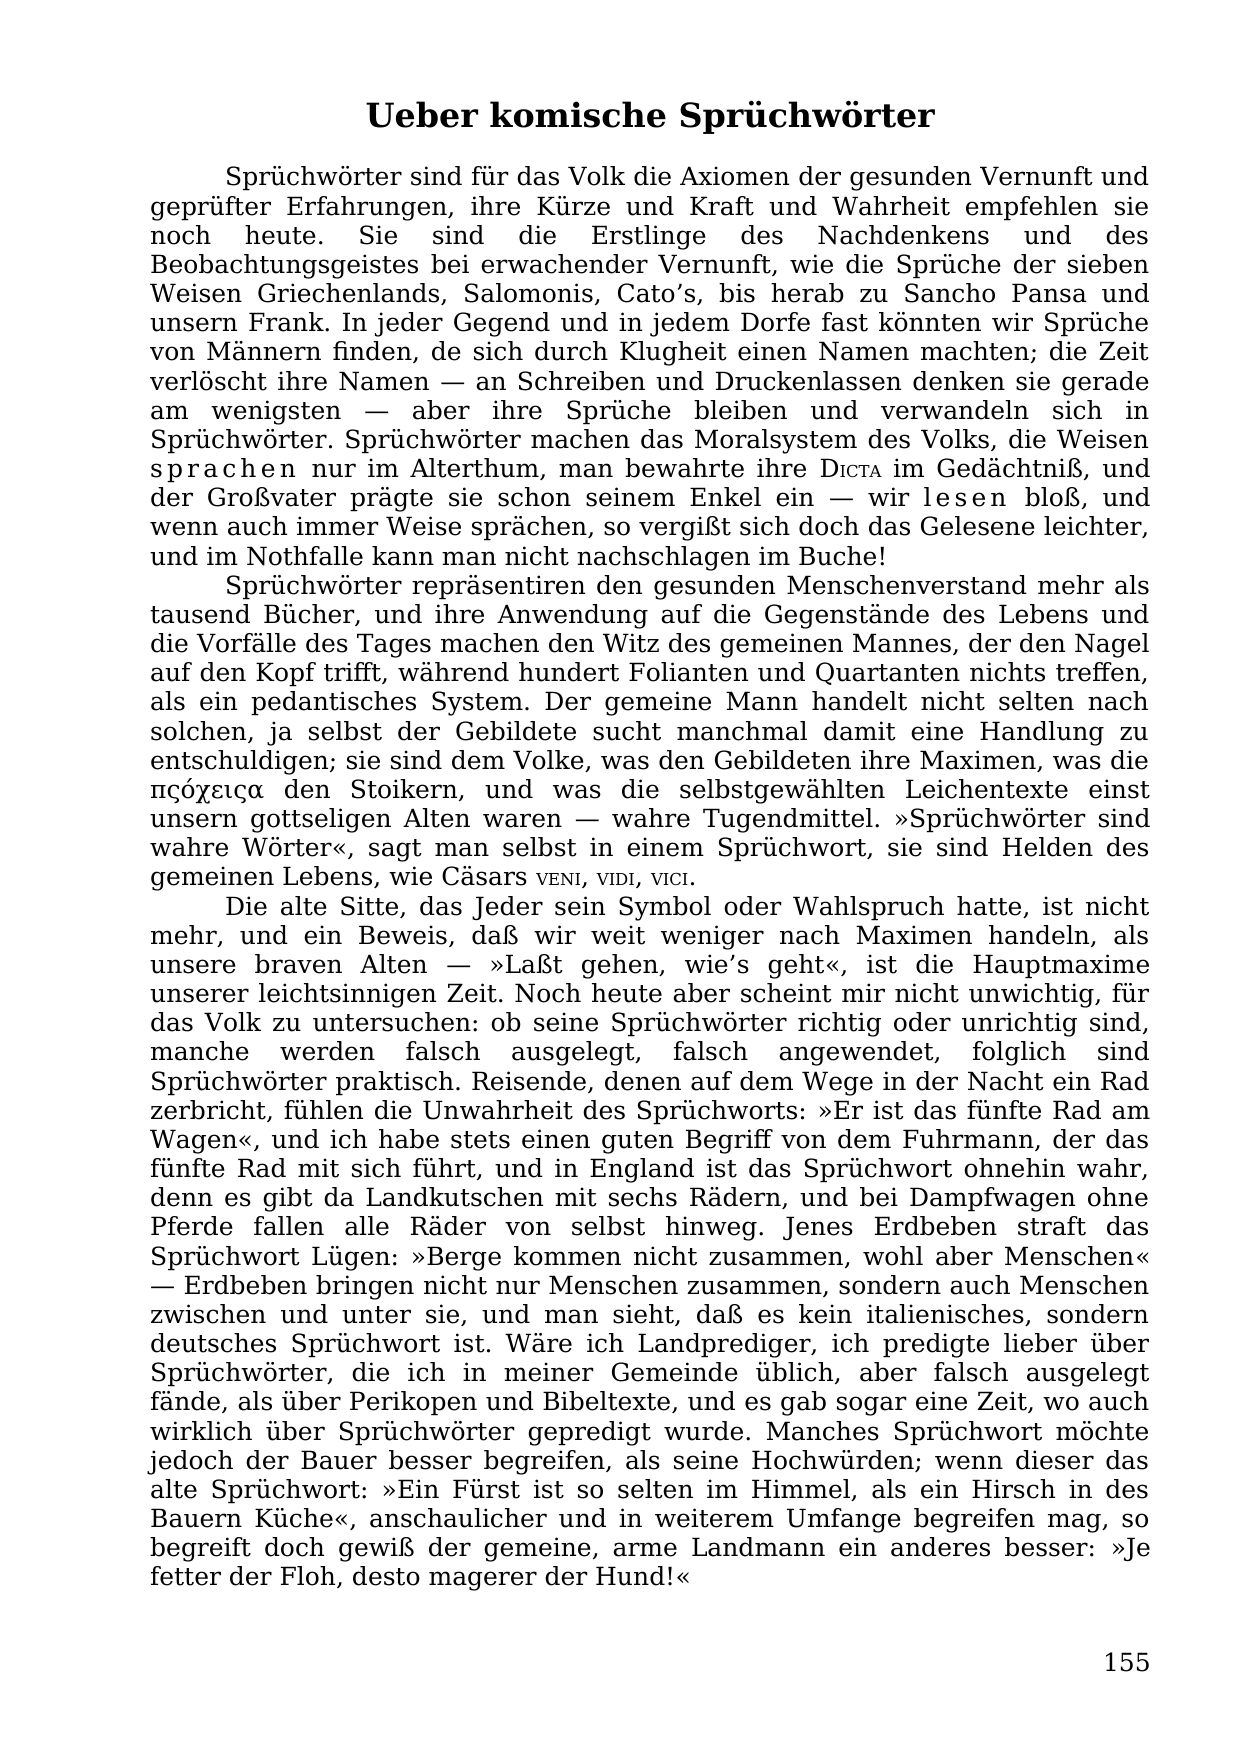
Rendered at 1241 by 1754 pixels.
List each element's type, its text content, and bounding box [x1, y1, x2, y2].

text Die alte Sitte, das Jeder sein Symbol oder Wahlspruch hatte, ist nicht mehr, und ein Beweis, daß wir weit weniger nach Maximen handeln, als unsere braven Alten — »Laßt gehen, wie’s geht«, ist die Hauptmaxime unserer leichtsinnigen Zeit. Noch heute aber scheint mir nicht unwichtig, für das Volk zu untersuchen: ob seine Sprüchwörter richtig oder unrichtig sind, manche werden falsch ausgelegt, falsch angewendet, folglich sind Sprüchwörter praktisch. Reisende, denen auf dem Wege in der Nacht ein Rad zerbricht, fühlen die Unwahrheit des Sprüchworts: »Er ist das fünfte Rad am Wagen«, und ich habe stets einen guten Begriff von dem Fuhrmann, der das fünfte Rad mit sich führt, und in England ist das Sprüchwort ohnehin wahr, denn es gibt da Landkutschen mit sechs Rädern, und bei Dampfwagen ohne Pferde fallen alle Räder von selbst hinweg. Jenes Erdbeben straft das Sprüchwort Lügen: »Berge kommen nicht zusammen, wohl aber Menschen« — Erdbeben bringen nicht nur Menschen zusammen, sondern auch Menschen zwischen und unter sie, und man sieht, daß es kein italienisches, sondern deutsches Sprüchwort ist. Wäre ich Landprediger, ich predigte lieber über Sprüchwörter, die ich in meiner Gemeinde üblich, aber falsch ausgelegt fände, als über Perikopen und Bibeltexte, und es gab sogar eine Zeit, wo auch wirklich über Sprüchwörter gepredigt wurde. Manches Sprüchwort möchte jedoch der Bauer besser begreifen, als seine Hochwürden; wenn dieser das alte Sprüchwort: »Ein Fürst ist so selten im Himmel, als ein Hirsch in des Bauern Küche«, anschaulicher und in weiterem Umfange begreifen mag, so begreift doch gewiß der gemeine, arme Landmann ein anderes besser: »Je fetter der Floh, desto magerer der Hund!« [150, 892, 1151, 1592]
text Sprüchwörter sind für das Volk die Axiomen der gesunden Vernunft und geprüfter Erfahrungen, ihre Kürze und Kraft und Wahrheit empfehlen sie noch heute. Sie sind die Erstlinge des Nachdenkens und des Beobachtungsgeistes bei erwachender Vernunft, wie die Sprüche der sieben Weisen Griechenlands, Salomonis, Cato’s, bis herab zu Sancho Pansa und unsern Frank. In jeder Gegend und in jedem Dorfe fast könnten wir Sprüche von Männern finden, de sich durch Klugheit einen Namen machten; die Zeit verlöscht ihre Namen — an Schreiben und Druckenlassen denken sie gerade am wenigsten — aber ihre Sprüche bleiben und verwandeln sich in Sprüchwörter. Sprüchwörter machen das Moralsystem des Volks, die Weisen sprachen nur im Alterthum, man bewahrte ihre Dicta im Gedächtniß, und der Großvater prägte sie schon seinem Enkel ein — wir lesen bloß, und wenn auch immer Weise sprächen, so vergißt sich doch das Gelesene leichter, und im Nothfalle kann man nicht nachschlagen im Buche! [150, 135, 1151, 571]
text Ueber komische Sprüchwörter [150, 75, 1151, 135]
text Sprüchwörter repräsentiren den gesunden Menschenverstand mehr als tausend Bücher, und ihre Anwendung auf die Gegenstände des Lebens und die Vorfälle des Tages machen den Witz des gemeinen Mannes, der den Nagel auf den Kopf trifft, während hundert Folianten und Quartanten nichts treffen, als ein pedantisches System. Der gemeine Mann handelt nicht selten nach solchen, ja selbst der Gebildete sucht manchmal damit eine Handlung zu entschuldigen; sie sind dem Volke, was den Gebildeten ihre Maximen, was die πςόχειςα den Stoikern, und was die selbstgewählten Leichentexte einst unsern gottseligen Alten waren — wahre Tugendmittel. »Sprüchwörter sind wahre Wörter«, sagt man selbst in einem Sprüchwort, sie sind Helden des gemeinen Lebens, wie Cäsars veni, vidi, vici. [150, 571, 1151, 892]
